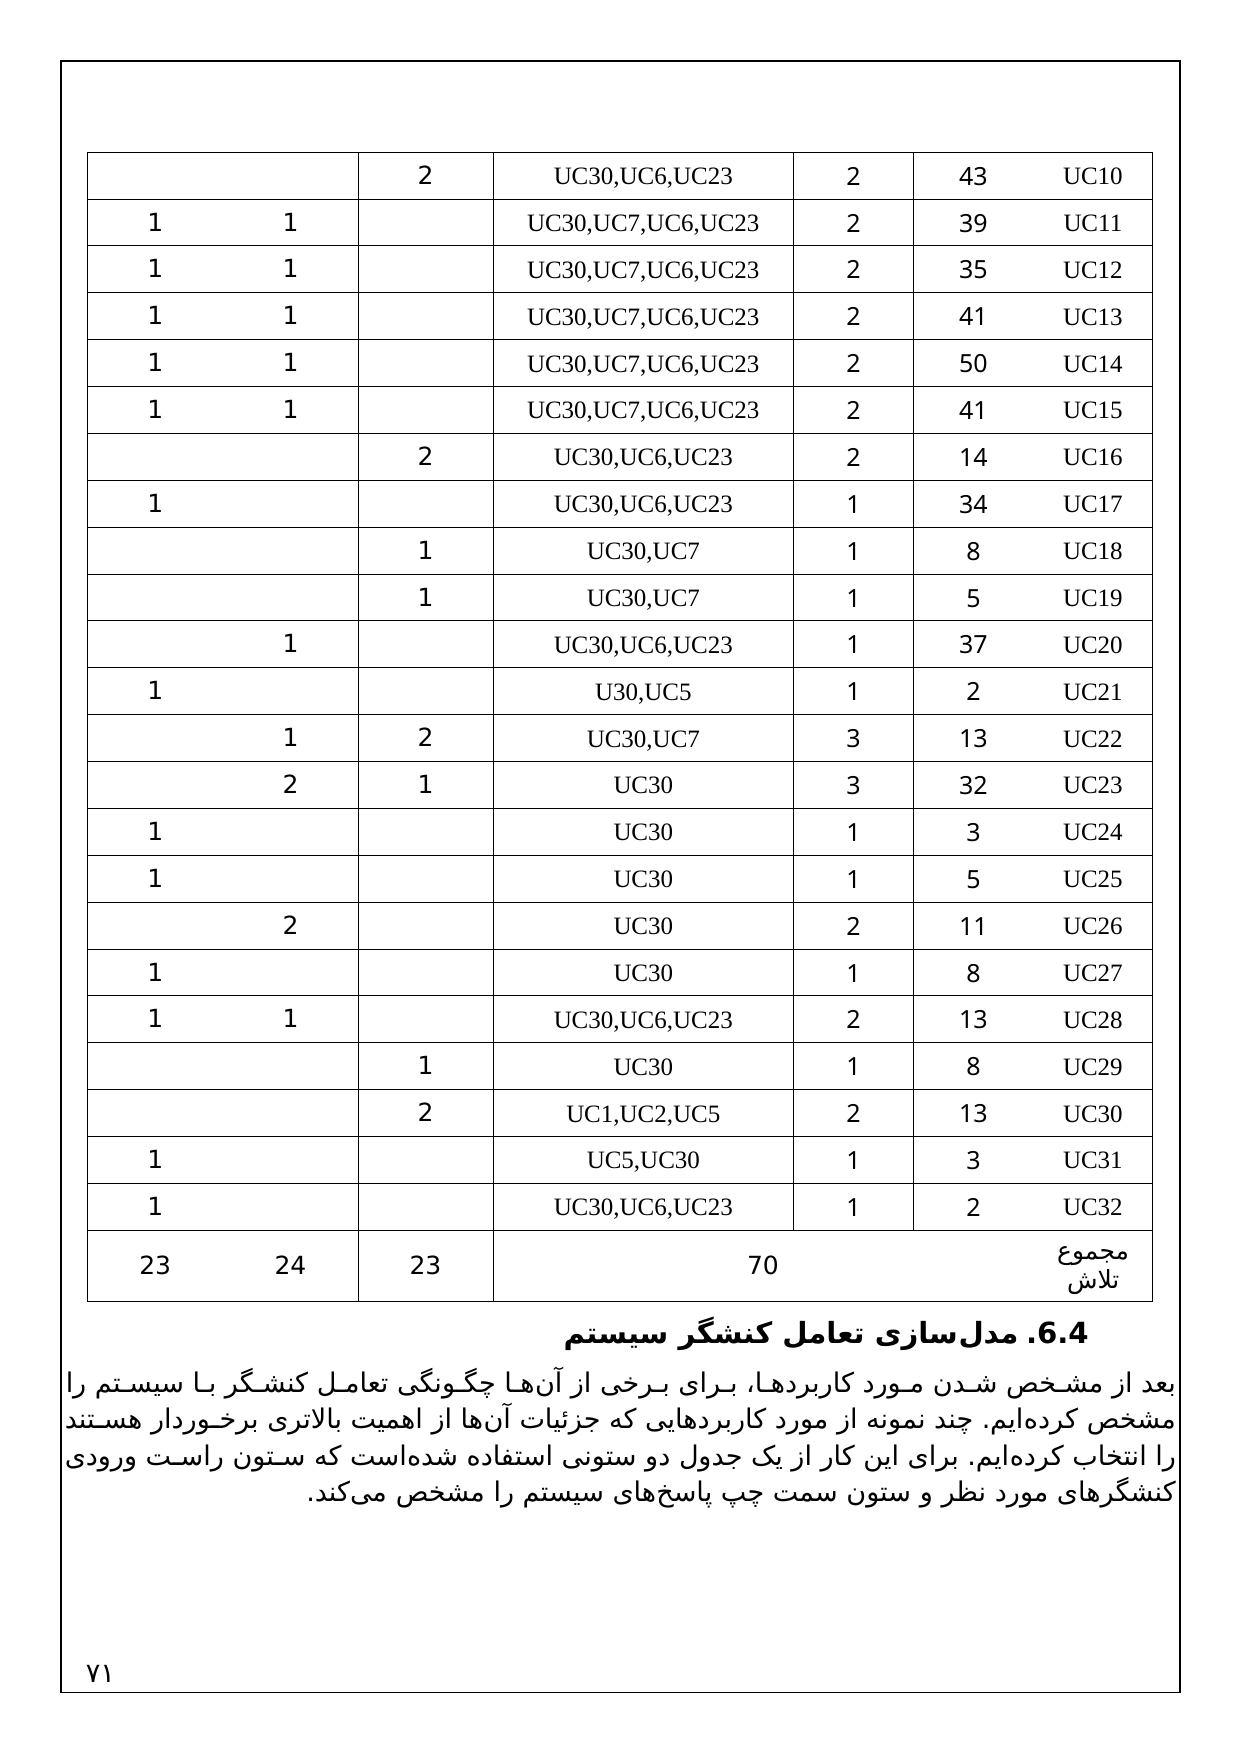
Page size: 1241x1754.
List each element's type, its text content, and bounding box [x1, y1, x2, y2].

table_cell 1 [359, 1043, 493, 1089]
table_cell UC30,UC7,UC6,UC23 [494, 340, 793, 386]
table_cell 35 [914, 246, 1033, 292]
table_cell UC32 [1033, 1184, 1152, 1230]
table_cell [223, 668, 358, 714]
table_cell [88, 1043, 223, 1089]
table_cell UC24 [1033, 809, 1152, 855]
table_cell 1 [794, 575, 913, 620]
table_cell [88, 903, 223, 948]
table_cell 8 [914, 1043, 1033, 1089]
table_cell 3 [794, 762, 913, 808]
table_cell 23 [359, 1231, 493, 1301]
table_cell UC31 [1033, 1137, 1152, 1183]
table_cell 2 [794, 246, 913, 292]
table_cell 1 [223, 246, 358, 292]
table_cell [223, 528, 358, 573]
table_cell [359, 1184, 493, 1230]
table_cell UC22 [1033, 715, 1152, 761]
table_cell 2 [359, 1090, 493, 1136]
table_cell UC27 [1033, 950, 1152, 995]
table_cell UC30 [494, 809, 793, 855]
table_cell 2 [794, 153, 913, 198]
table_cell [359, 481, 493, 527]
table_cell [88, 528, 223, 573]
table_cell 3 [914, 1137, 1033, 1183]
table_cell 50 [914, 340, 1033, 386]
table_cell UC11 [1033, 200, 1152, 245]
table_cell 1 [88, 340, 223, 386]
table_cell 2 [223, 903, 358, 948]
table_cell 1 [794, 950, 913, 995]
table_cell 1 [88, 481, 223, 527]
table_cell 1 [223, 340, 358, 386]
table_cell UC30 [494, 856, 793, 902]
table_cell [223, 1184, 358, 1230]
table_cell [223, 1090, 358, 1136]
table_cell 1 [223, 621, 358, 667]
table_cell U30,UC5 [494, 668, 793, 714]
table_cell 1 [88, 996, 223, 1042]
table_cell UC25 [1033, 856, 1152, 902]
table_cell UC30,UC7,UC6,UC23 [494, 387, 793, 433]
table_cell [223, 481, 358, 527]
table_cell 1 [794, 1137, 913, 1183]
table_cell UC30,UC7,UC6,UC23 [494, 293, 793, 339]
table_cell [88, 1090, 223, 1136]
table_cell UC30,UC7 [494, 528, 793, 573]
table_cell 5 [914, 856, 1033, 902]
table_cell UC30 [494, 762, 793, 808]
table_cell 43 [914, 153, 1033, 198]
table_cell [88, 153, 223, 198]
table_cell [359, 621, 493, 667]
table_cell [88, 434, 223, 480]
table_cell 37 [914, 621, 1033, 667]
table_cell 3 [914, 809, 1033, 855]
table_cell 2 [794, 200, 913, 245]
table_cell 2 [794, 387, 913, 433]
table_cell 41 [914, 387, 1033, 433]
table_cell 1 [794, 481, 913, 527]
table_cell 34 [914, 481, 1033, 527]
table_cell [359, 809, 493, 855]
table_cell UC30,UC6,UC23 [494, 621, 793, 667]
table_cell 11 [914, 903, 1033, 948]
table_cell UC30,UC7 [494, 715, 793, 761]
table_cell UC14 [1033, 340, 1152, 386]
table_cell 1 [88, 668, 223, 714]
table_cell UC29 [1033, 1043, 1152, 1089]
table_cell UC19 [1033, 575, 1152, 620]
table_cell 1 [359, 575, 493, 620]
table_cell 13 [914, 715, 1033, 761]
table_cell 1 [88, 1137, 223, 1183]
table_cell 1 [223, 996, 358, 1042]
table_cell 2 [359, 153, 493, 198]
table_cell 8 [914, 528, 1033, 573]
text بعد از مشخص شدن مورد کاربردها، برای برخی از آن‌ها چگونگی تعامل کنشگر با سیستم را مشخص کرده‌ایم. چند نمونه از مورد کاربردهایی که جزئیات آن‌ها از اهمیت بالاتری برخوردار هستند را انتخاب کرده‌ایم. برای این کار از یک جدول دو ستونی استفاده شده‌است که ستون راست ورودی کنشگرهای مورد نظر و ستون سمت چپ پاسخ‌های سیستم را مشخص می‌کند. [64, 1368, 1176, 1508]
table_cell 1 [223, 200, 358, 245]
table_cell 1 [223, 387, 358, 433]
table_cell [359, 950, 493, 995]
table_cell [359, 340, 493, 386]
table_cell [359, 856, 493, 902]
table_cell UC30 [1033, 1090, 1152, 1136]
table_cell 1 [794, 668, 913, 714]
table_cell UC26 [1033, 903, 1152, 948]
table_cell 39 [914, 200, 1033, 245]
table_cell 13 [914, 996, 1033, 1042]
table_cell 1 [88, 387, 223, 433]
table_cell [223, 950, 358, 995]
table_cell 2 [794, 1090, 913, 1136]
table_cell 1 [88, 246, 223, 292]
table_cell 1 [794, 621, 913, 667]
table_cell 24 [223, 1231, 358, 1301]
table_cell 1 [88, 200, 223, 245]
table_cell 14 [914, 434, 1033, 480]
table_cell UC30,UC7 [494, 575, 793, 620]
table_cell 1 [794, 1043, 913, 1089]
table_cell [88, 575, 223, 620]
table_cell UC30 [494, 1043, 793, 1089]
table_cell 13 [914, 1090, 1033, 1136]
table_cell 2 [359, 434, 493, 480]
table_cell 2 [794, 996, 913, 1042]
table_cell 1 [794, 1184, 913, 1230]
table_cell UC21 [1033, 668, 1152, 714]
table_cell [223, 1137, 358, 1183]
table_cell UC18 [1033, 528, 1152, 573]
table_cell 1 [223, 715, 358, 761]
table_cell 2 [223, 762, 358, 808]
table_cell 1 [88, 1184, 223, 1230]
table_cell UC30 [494, 950, 793, 995]
table_cell UC17 [1033, 481, 1152, 527]
table_cell UC28 [1033, 996, 1152, 1042]
table_cell UC30,UC6,UC23 [494, 481, 793, 527]
table_cell 3 [794, 715, 913, 761]
table_cell [223, 153, 358, 198]
table_cell [223, 434, 358, 480]
table_cell [223, 1043, 358, 1089]
table_cell 23 [88, 1231, 223, 1301]
table_cell 1 [88, 856, 223, 902]
table_cell UC30,UC6,UC23 [494, 153, 793, 198]
table_cell 8 [914, 950, 1033, 995]
table_cell [223, 575, 358, 620]
table_cell [223, 856, 358, 902]
table_cell 2 [794, 434, 913, 480]
table_cell 1 [359, 528, 493, 573]
table_cell 2 [794, 340, 913, 386]
table_cell 1 [88, 950, 223, 995]
table_cell UC30,UC6,UC23 [494, 1184, 793, 1230]
table_cell 32 [914, 762, 1033, 808]
table_cell [88, 762, 223, 808]
table_cell [359, 200, 493, 245]
table_cell UC16 [1033, 434, 1152, 480]
table_cell UC20 [1033, 621, 1152, 667]
table_cell 1 [794, 809, 913, 855]
table_cell 1 [88, 809, 223, 855]
table_cell 1 [223, 293, 358, 339]
table_cell [88, 715, 223, 761]
table_cell [359, 246, 493, 292]
table_cell UC10 [1033, 153, 1152, 198]
table_cell 1 [794, 528, 913, 573]
table_cell 41 [914, 293, 1033, 339]
table_cell [88, 621, 223, 667]
table_cell 2 [794, 293, 913, 339]
table_cell [359, 1137, 493, 1183]
table_cell UC13 [1033, 293, 1152, 339]
table_cell 1 [794, 856, 913, 902]
table_cell 5 [914, 575, 1033, 620]
table_cell UC30,UC6,UC23 [494, 996, 793, 1042]
table_cell UC23 [1033, 762, 1152, 808]
table_cell UC15 [1033, 387, 1152, 433]
subtitle مدل‌سازی تعامل کنشگر سیستم [64, 1316, 1026, 1350]
table_cell [359, 668, 493, 714]
table_cell UC30,UC6,UC23 [494, 434, 793, 480]
table_cell 2 [794, 903, 913, 948]
table_cell 70 [494, 1231, 1033, 1301]
table_cell [359, 293, 493, 339]
table_cell UC5,UC30 [494, 1137, 793, 1183]
table_cell 2 [914, 1184, 1033, 1230]
table_cell [359, 996, 493, 1042]
table_cell 2 [914, 668, 1033, 714]
table_cell 1 [359, 762, 493, 808]
table_cell [223, 809, 358, 855]
table_cell [359, 903, 493, 948]
table_cell [359, 387, 493, 433]
table_cell UC12 [1033, 246, 1152, 292]
table_cell UC1,UC2,UC5 [494, 1090, 793, 1136]
table_cell مجموع تلاش [1033, 1231, 1152, 1301]
table_cell 2 [359, 715, 493, 761]
table_cell UC30,UC7,UC6,UC23 [494, 200, 793, 245]
table_cell 1 [88, 293, 223, 339]
table_cell UC30,UC7,UC6,UC23 [494, 246, 793, 292]
table_cell UC30 [494, 903, 793, 948]
